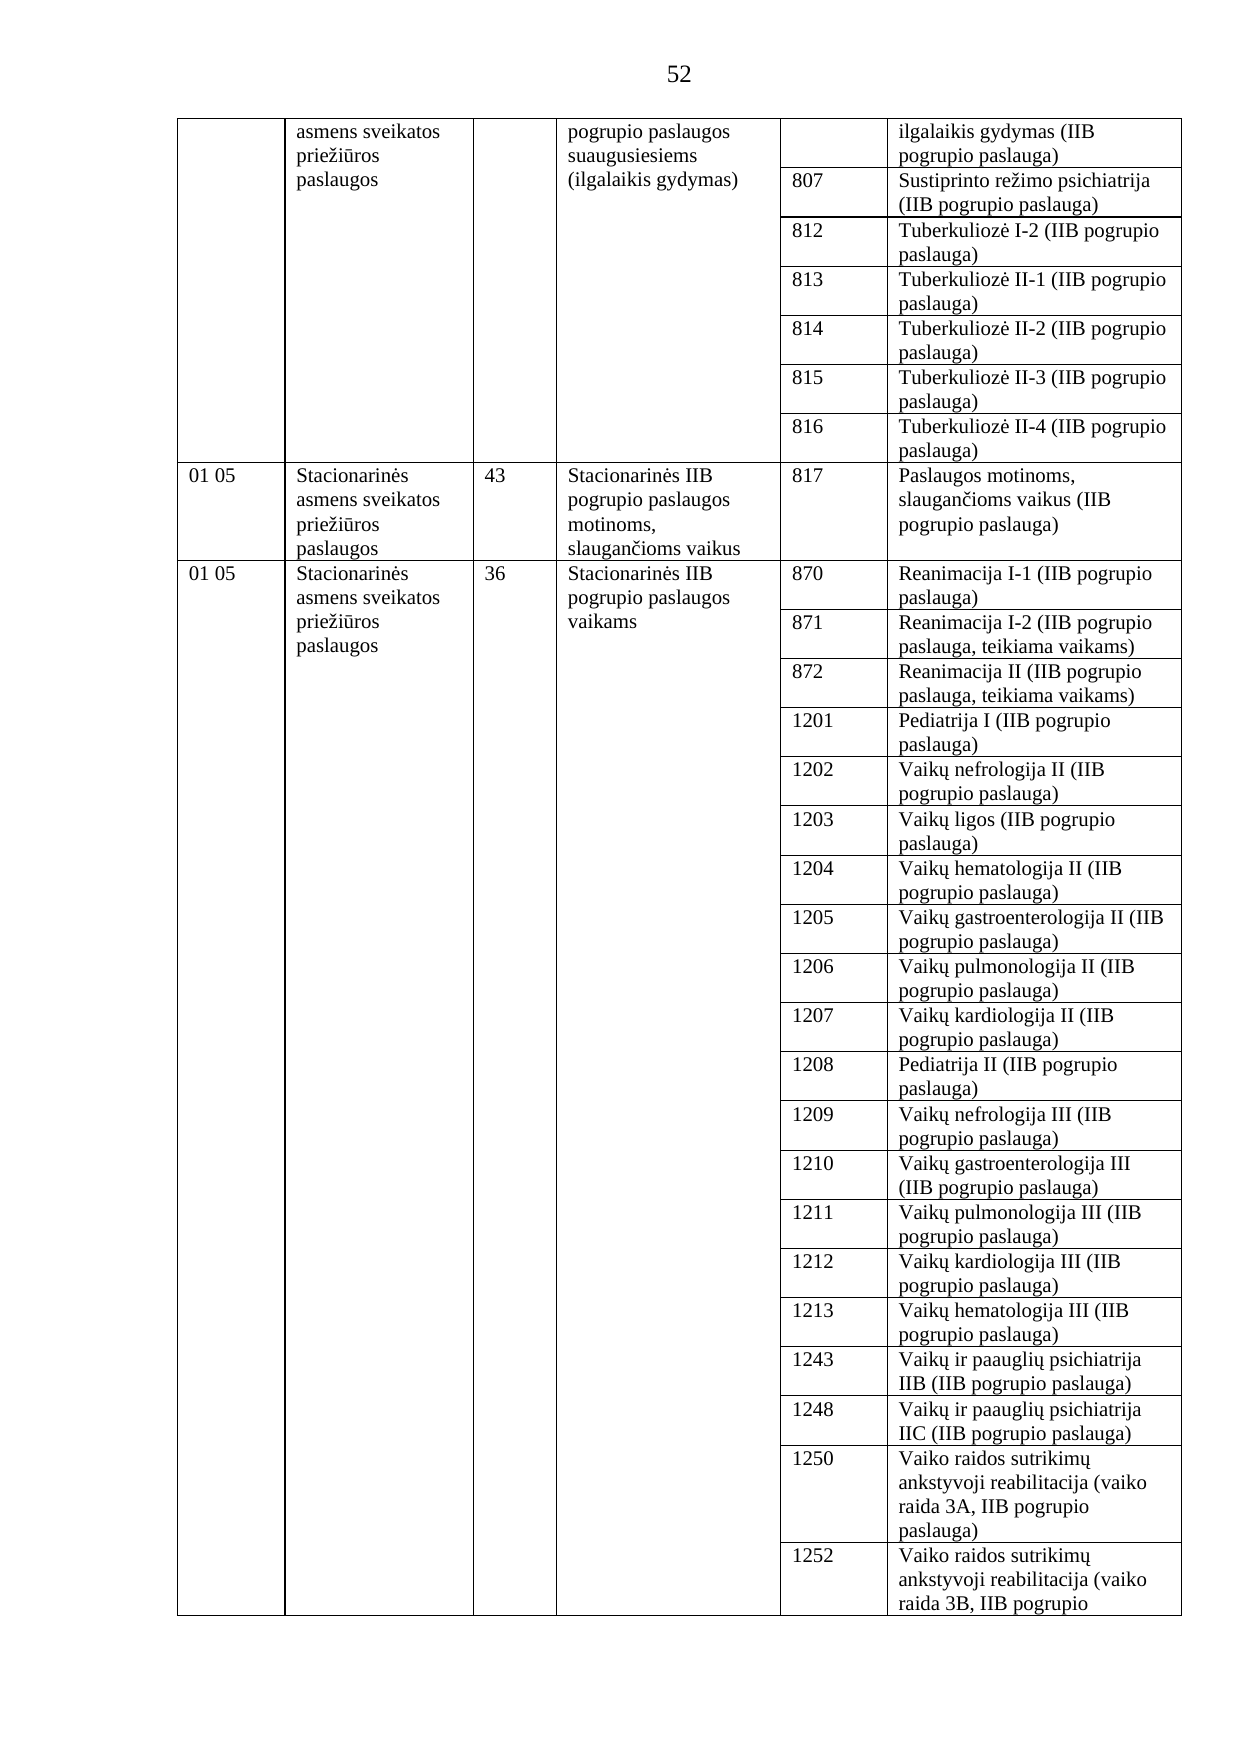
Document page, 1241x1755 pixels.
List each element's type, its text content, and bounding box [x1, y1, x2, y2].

table_cell 36 [474, 561, 556, 1615]
table_cell 1208 [781, 1052, 887, 1100]
table_cell Vaiko raidos sutrikimų ankstyvoji reabilitacija (vaiko raida 3B, IIB pogrupio [888, 1543, 1181, 1615]
table_cell 872 [781, 659, 887, 707]
table_cell Vaikų pulmonologija II (IIB pogrupio paslauga) [888, 954, 1181, 1002]
table_cell 813 [781, 267, 887, 315]
table_cell Stacionarinės IIB pogrupio paslaugos motinoms, slaugančioms vaikus [557, 463, 780, 559]
table_cell Reanimacija I-2 (IIB pogrupio paslauga, teikiama vaikams) [888, 610, 1181, 658]
table_cell 1203 [781, 806, 887, 854]
table_cell 43 [474, 463, 556, 559]
table_cell Tuberkuliozė II-2 (IIB pogrupio paslauga) [888, 316, 1181, 364]
table_cell 1210 [781, 1151, 887, 1199]
table_cell 01 05 [178, 463, 284, 559]
table_cell Vaikų hematologija II (IIB pogrupio paslauga) [888, 856, 1181, 904]
table_cell Vaikų ir paauglių psichiatrija IIB (IIB pogrupio paslauga) [888, 1347, 1181, 1395]
table_cell 814 [781, 316, 887, 364]
table_cell Pediatrija II (IIB pogrupio paslauga) [888, 1052, 1181, 1100]
table_cell 1211 [781, 1200, 887, 1248]
table_cell 1248 [781, 1396, 887, 1444]
table_cell 1207 [781, 1003, 887, 1051]
table_cell 817 [781, 463, 887, 559]
table_cell 1205 [781, 905, 887, 953]
table_cell Tuberkuliozė I-2 (IIB pogrupio paslauga) [888, 218, 1181, 266]
table_cell Vaikų hematologija III (IIB pogrupio paslauga) [888, 1298, 1181, 1346]
table_cell asmens sveikatos priežiūros paslaugos [286, 119, 473, 462]
table_cell 870 [781, 561, 887, 609]
table_cell 1202 [781, 757, 887, 805]
table_cell Reanimacija II (IIB pogrupio paslauga, teikiama vaikams) [888, 659, 1181, 707]
table_cell Vaikų gastroenterologija II (IIB pogrupio paslauga) [888, 905, 1181, 953]
table_cell Paslaugos motinoms, slaugančioms vaikus (IIB pogrupio paslauga) [888, 463, 1181, 559]
table_cell ilgalaikis gydymas (IIB pogrupio paslauga) [888, 119, 1181, 167]
table_cell Tuberkuliozė II-1 (IIB pogrupio paslauga) [888, 267, 1181, 315]
table_cell 816 [781, 414, 887, 462]
table_cell Vaikų gastroenterologija III (IIB pogrupio paslauga) [888, 1151, 1181, 1199]
table_cell 1209 [781, 1101, 887, 1149]
table_cell 1201 [781, 708, 887, 756]
table_cell [781, 119, 887, 167]
table_cell 812 [781, 218, 887, 266]
table_cell Vaikų pulmonologija III (IIB pogrupio paslauga) [888, 1200, 1181, 1248]
table_cell Vaikų nefrologija III (IIB pogrupio paslauga) [888, 1101, 1181, 1149]
table_cell Reanimacija I-1 (IIB pogrupio paslauga) [888, 561, 1181, 609]
table_cell Vaikų ligos (IIB pogrupio paslauga) [888, 806, 1181, 854]
table_cell Stacionarinės asmens sveikatos priežiūros paslaugos [286, 463, 473, 559]
table_cell 1206 [781, 954, 887, 1002]
table_cell pogrupio paslaugos suaugusiesiems (ilgalaikis gydymas) [557, 119, 780, 462]
table_cell Vaikų kardiologija II (IIB pogrupio paslauga) [888, 1003, 1181, 1051]
table_cell Stacionarinės asmens sveikatos priežiūros paslaugos [286, 561, 473, 1615]
table_cell Vaikų nefrologija II (IIB pogrupio paslauga) [888, 757, 1181, 805]
table_cell 1204 [781, 856, 887, 904]
table_cell 815 [781, 365, 887, 413]
table_cell Pediatrija I (IIB pogrupio paslauga) [888, 708, 1181, 756]
table_cell Stacionarinės IIB pogrupio paslaugos vaikams [557, 561, 780, 1615]
table_cell [178, 119, 284, 462]
table_cell 1243 [781, 1347, 887, 1395]
table_cell Tuberkuliozė II-4 (IIB pogrupio paslauga) [888, 414, 1181, 462]
table_cell 1250 [781, 1446, 887, 1542]
table_cell 871 [781, 610, 887, 658]
table_cell [474, 119, 556, 462]
table_cell Tuberkuliozė II-3 (IIB pogrupio paslauga) [888, 365, 1181, 413]
table_cell 1213 [781, 1298, 887, 1346]
table_cell Vaiko raidos sutrikimų ankstyvoji reabilitacija (vaiko raida 3A, IIB pogrupio paslauga) [888, 1446, 1181, 1542]
table_cell 1212 [781, 1249, 887, 1297]
table_cell Vaikų kardiologija III (IIB pogrupio paslauga) [888, 1249, 1181, 1297]
table_cell Sustiprinto režimo psichiatrija (IIB pogrupio paslauga) [888, 168, 1181, 216]
table_cell 807 [781, 168, 887, 216]
table_cell 01 05 [178, 561, 284, 1615]
table_cell 1252 [781, 1543, 887, 1615]
table_cell Vaikų ir paauglių psichiatrija IIC (IIB pogrupio paslauga) [888, 1396, 1181, 1444]
